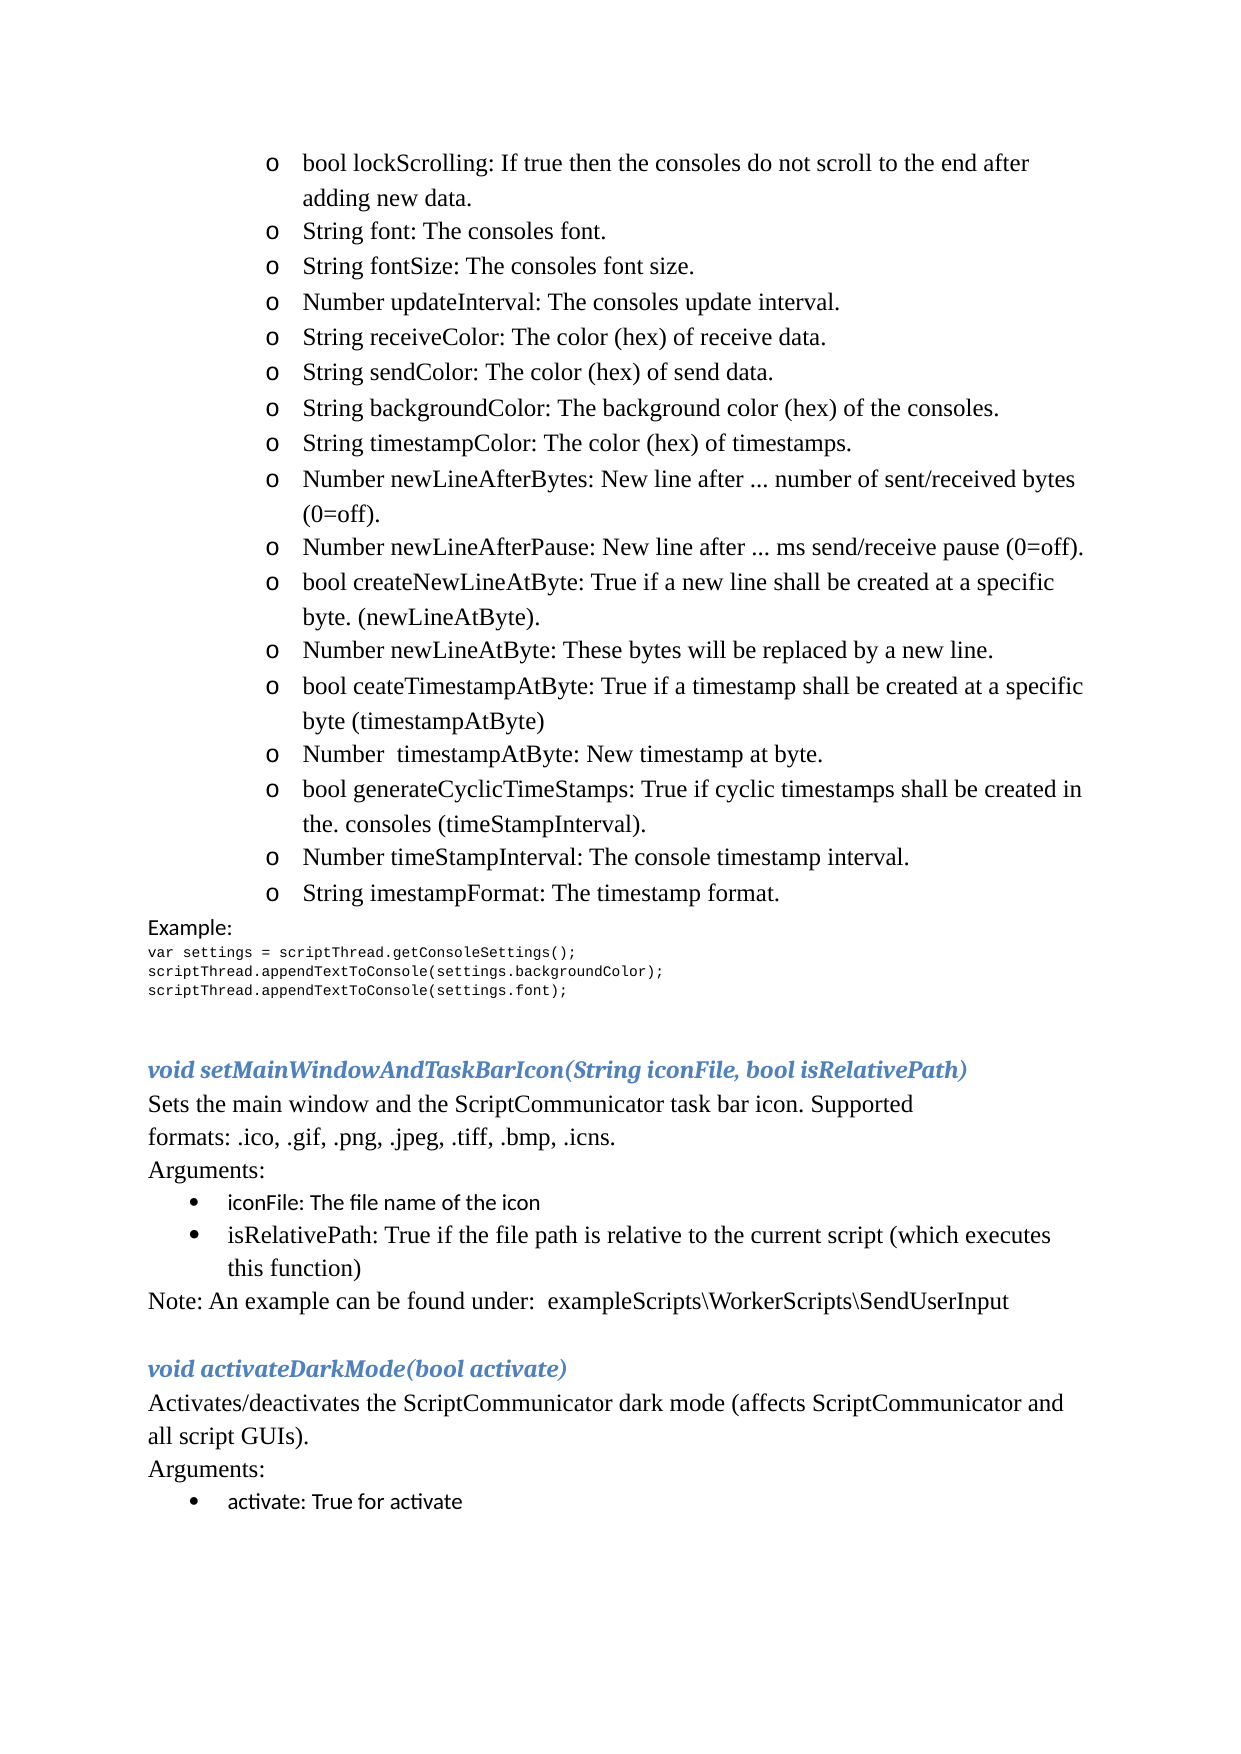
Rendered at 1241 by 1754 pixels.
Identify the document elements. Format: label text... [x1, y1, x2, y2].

text Arguments: [148, 1454, 1093, 1483]
list String fontSize: The consoles font size. [265, 251, 1093, 282]
list String imestampFormat: The timestamp format. [265, 878, 1093, 909]
list bool createNewLineAtByte: True if a new line shall be created at a specific byte. (newLineAtByte). [265, 567, 1093, 631]
text Arguments: [148, 1155, 1093, 1184]
list Number newLineAfterBytes: New line after ... number of sent/received bytes (0=off). [265, 464, 1093, 527]
text scriptThread.appendTextToConsole(settings.backgroundColor); [148, 964, 1093, 981]
list bool ceateTimestampAtByte: True if a timestamp shall be created at a specific byte (timestampAtByte) [265, 671, 1093, 734]
list activate: True for activate [190, 1487, 1093, 1516]
text scriptThread.appendTextToConsole(settings.font); [148, 983, 1093, 1000]
list String font: The consoles font. [265, 216, 1093, 247]
list iconFile: The file name of the icon [190, 1188, 1093, 1216]
list String timestampColor: The color (hex) of timestamps. [265, 428, 1093, 459]
list isRelativePath: True if the file path is relative to the current script (which executes this function) [190, 1220, 1093, 1282]
text Sets the main window and the ScriptCommunicator task bar icon. Supported formats: .ico, .gif, .png, .jpeg, .tiff, .bmp, .icns. [148, 1089, 1093, 1151]
list Number newLineAtByte: These bytes will be replaced by a new line. [265, 635, 1093, 666]
subtitle void setMainWindowAndTaskBarIcon(String iconFile, bool isRelativePath) [148, 1056, 1093, 1085]
list String backgroundColor: The background color (hex) of the consoles. [265, 393, 1093, 424]
list String receiveColor: The color (hex) of receive data. [265, 322, 1093, 353]
list Number timeStampInterval: The console timestamp interval. [265, 842, 1093, 873]
list Note: An example can be found under: exampleScripts\WorkerScripts\SendUserInput [148, 1286, 1093, 1315]
list bool generateCyclicTimeStamps: True if cyclic timestamps shall be created in the. consoles (timeStampInterval). [265, 774, 1093, 838]
text var settings = scriptThread.getConsoleSettings(); [148, 945, 1093, 962]
list String sendColor: The color (hex) of send data. [265, 357, 1093, 388]
subtitle void activateDarkMode(bool activate) [148, 1355, 1093, 1384]
text Example: [148, 913, 1093, 941]
text Activates/deactivates the ScriptCommunicator dark mode (affects ScriptCommunicator and all script GUIs). [148, 1388, 1093, 1450]
list Number newLineAfterPause: New line after ... ms send/receive pause (0=off). [265, 532, 1093, 563]
list Number timestampAtByte: New timestamp at byte. [265, 739, 1093, 770]
list Number updateInterval: The consoles update interval. [265, 287, 1093, 317]
list bool lockScrolling: If true then the consoles do not scroll to the end after adding new data. [265, 148, 1093, 211]
